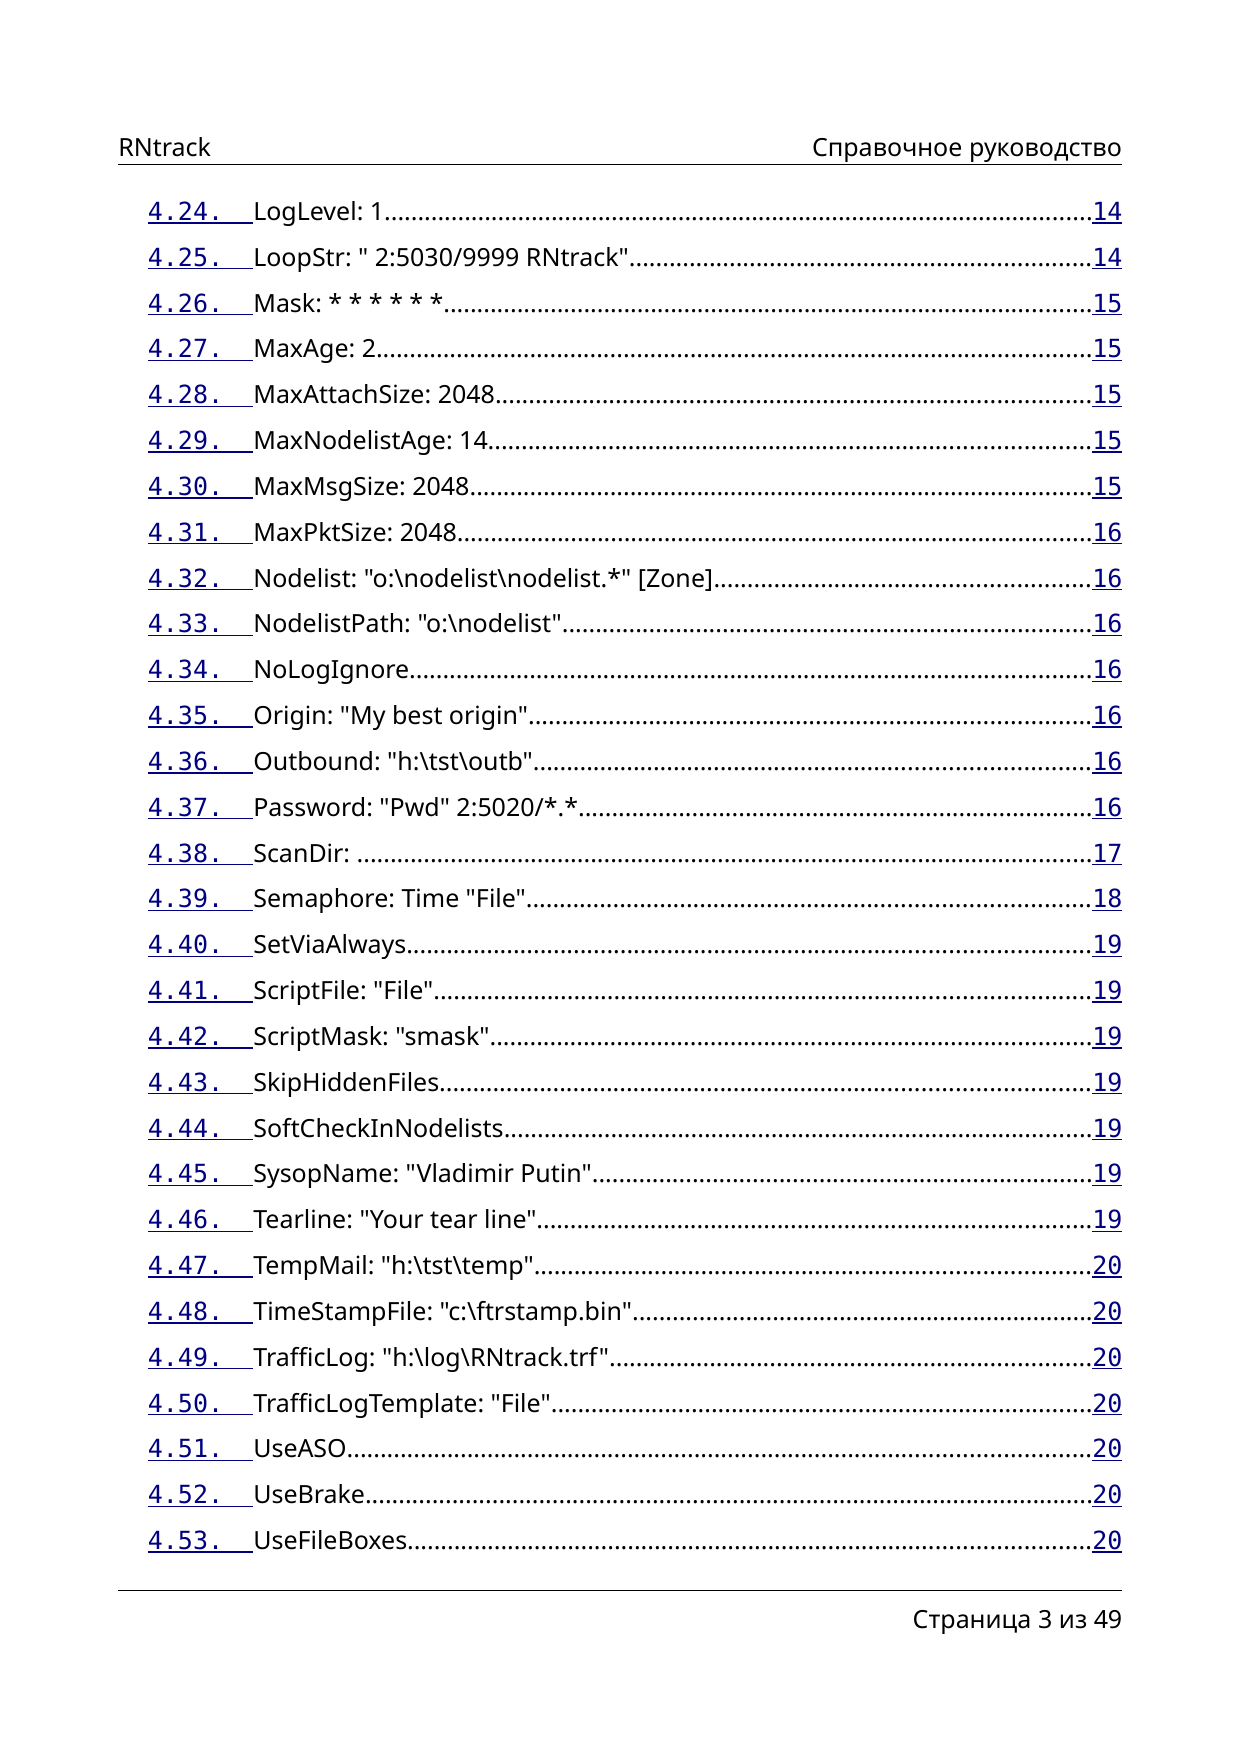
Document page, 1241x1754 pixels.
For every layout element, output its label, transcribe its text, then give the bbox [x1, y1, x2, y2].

text 4.51. UseASO 20 [148, 1431, 1122, 1465]
text 4.34. NoLogIgnore 16 [148, 652, 1122, 686]
text 4.25. LoopStr: " 2:5030/9999 RNtrack" 14 [148, 239, 1122, 273]
text 4.33. NodelistPath: "o:\nodelist" 16 [148, 606, 1122, 640]
text 4.29. MaxNodelistAge: 14 15 [148, 423, 1122, 457]
text 4.45. SysopName: "Vladimir Putin" 19 [148, 1156, 1122, 1190]
text 4.30. MaxMsgSize: 2048 15 [148, 468, 1122, 503]
text 4.48. TimeStampFile: "c:\ftrstamp.bin" 20 [148, 1293, 1122, 1328]
text 4.40. SetViaAlways 19 [148, 927, 1122, 961]
text 4.39. Semaphore: Time "File" 18 [148, 881, 1122, 915]
text 4.31. MaxPktSize: 2048 16 [148, 514, 1122, 548]
text 4.36. Outbound: "h:\tst\outb" 16 [148, 743, 1122, 778]
text 4.28. MaxAttachSize: 2048 15 [148, 377, 1122, 411]
text 4.46. Tearline: "Your tear line" 19 [148, 1202, 1122, 1236]
text 4.49. TrafficLog: "h:\log\RNtrack.trf" 20 [148, 1339, 1122, 1373]
text 4.44. SoftCheckInNodelists 19 [148, 1110, 1122, 1144]
text 4.42. ScriptMask: "smask" 19 [148, 1018, 1122, 1053]
text 4.35. Origin: "My best origin" 16 [148, 698, 1122, 732]
text 4.47. TempMail: "h:\tst\temp" 20 [148, 1248, 1122, 1282]
text 4.41. ScriptFile: "File" 19 [148, 973, 1122, 1007]
text 4.32. Nodelist: "o:\nodelist\nodelist.*" [Zone] 16 [148, 560, 1122, 594]
text 4.37. Password: "Pwd" 2:5020/*.* 16 [148, 789, 1122, 823]
text 4.43. SkipHiddenFiles 19 [148, 1064, 1122, 1098]
text 4.24. LogLevel: 1 14 [148, 193, 1122, 228]
text 4.53. UseFileBoxes 20 [148, 1523, 1122, 1557]
text 4.26. Mask: * * * * * * 15 [148, 285, 1122, 319]
text 4.38. ScanDir: ... 17 [148, 835, 1122, 869]
text 4.27. MaxAge: 2 15 [148, 331, 1122, 365]
text 4.52. UseBrake 20 [148, 1477, 1122, 1511]
text 4.50. TrafficLogTemplate: "File" 20 [148, 1385, 1122, 1419]
